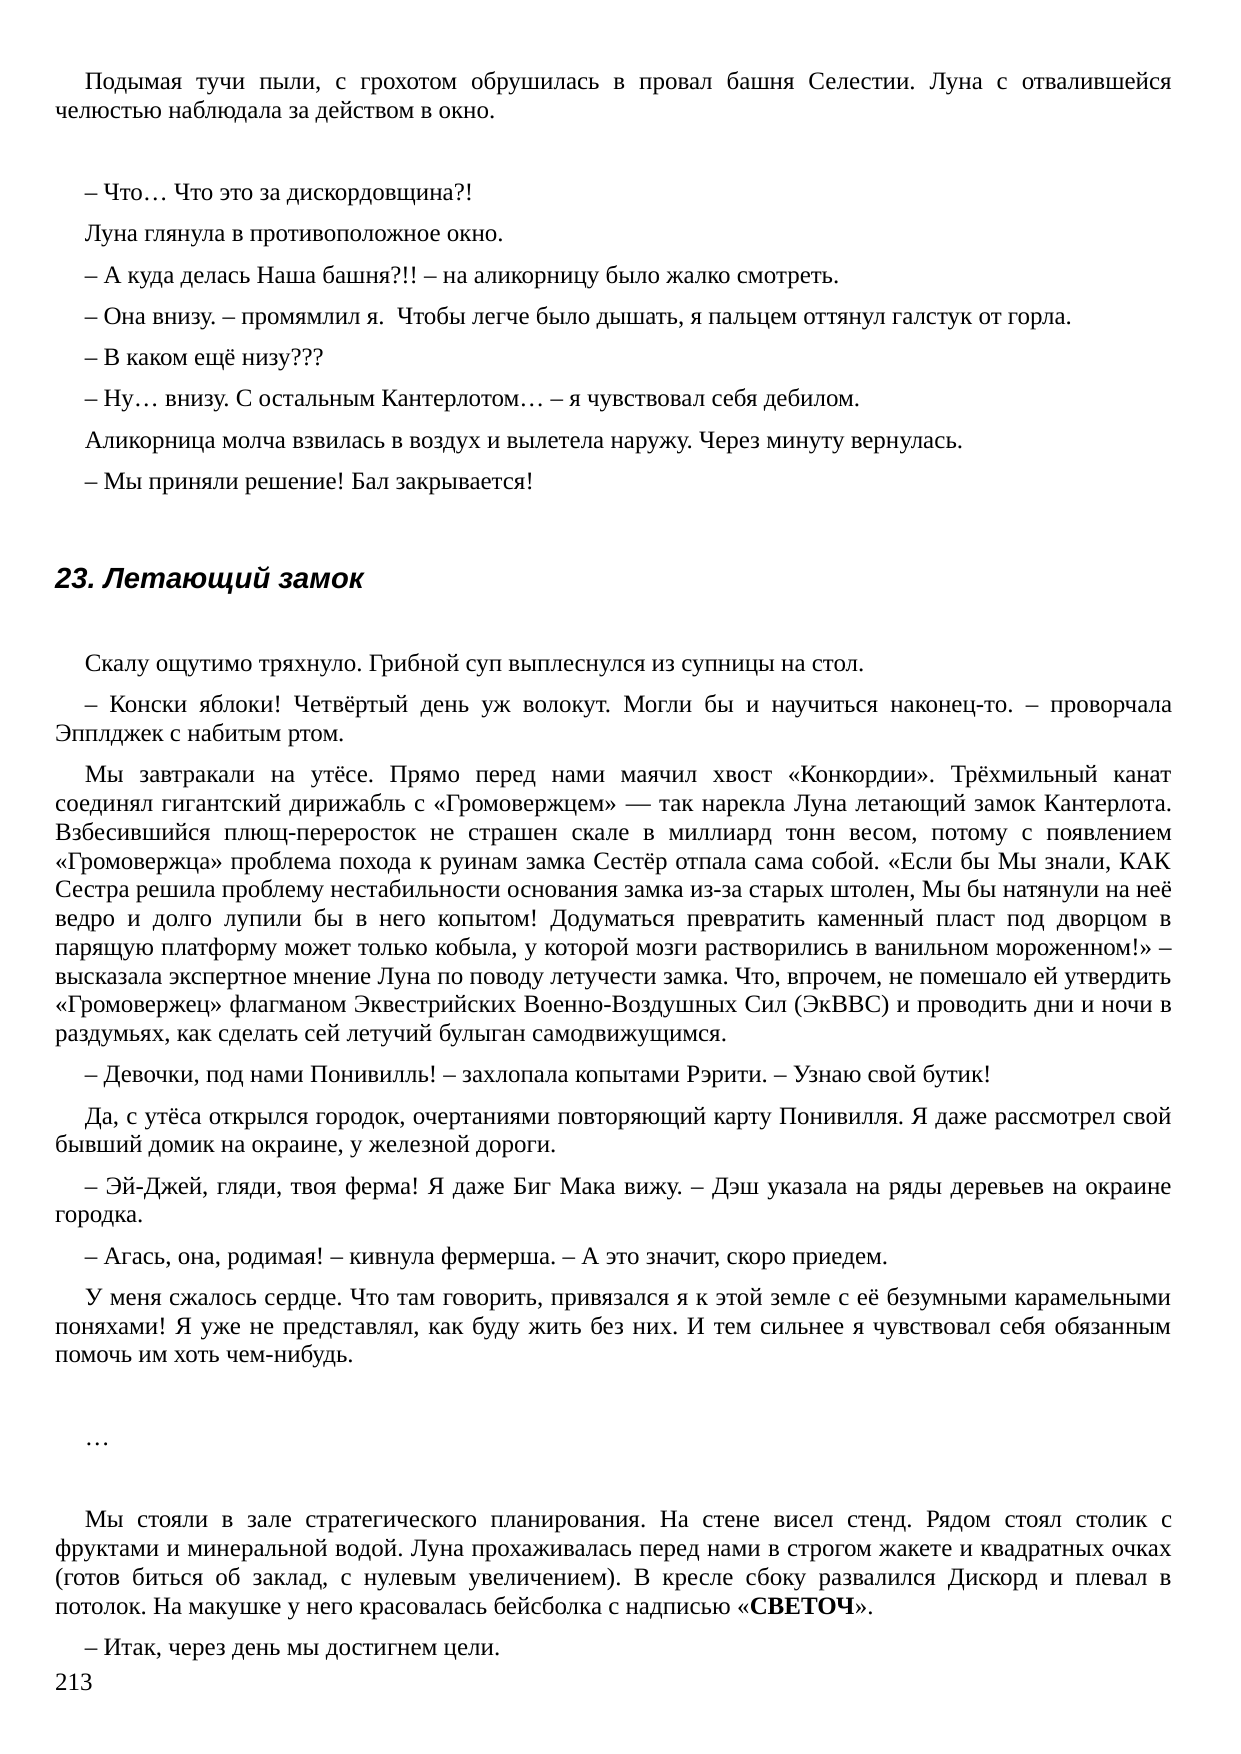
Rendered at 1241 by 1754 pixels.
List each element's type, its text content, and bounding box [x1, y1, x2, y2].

text – Девочки, под нами Понивилль! – захлопала копытами Рэрити. – Узнаю свой бутик! [55, 1059, 1173, 1088]
text Подымая тучи пыли, с грохотом обрушилась в провал башня Селестии. Луна с отвалившейся челюстью наблюдала за действом в окно. [55, 66, 1173, 123]
text – Агась, она, родимая! – кивнула фермерша. – А это значит, скоро приедем. [55, 1241, 1173, 1269]
text – Эй-Джей, гляди, твоя ферма! Я даже Биг Мака вижу. – Дэш указала на ряды деревьев на окраине городка. [55, 1171, 1173, 1228]
text … [55, 1422, 1173, 1451]
text Луна глянула в противоположное окно. [55, 218, 1173, 247]
text Аликорница молча взвилась в воздух и вылетела наружу. Через минуту вернулась. [55, 425, 1173, 453]
text – А куда делась Наша башня?!! – на аликорницу было жалко смотреть. [55, 260, 1173, 288]
text – Мы приняли решение! Бал закрывается! [55, 466, 1173, 495]
text – Она внизу. – промямлил я. Чтобы легче было дышать, я пальцем оттянул галстук от горла. [55, 301, 1173, 330]
text – Что… Что это за дискордовщина?! [55, 177, 1173, 206]
subtitle 23. Летающий замок [55, 561, 1173, 594]
text Мы стояли в зале стратегического планирования. На стене висел стенд. Рядом стоял столик с фруктами и минеральной водой. Луна прохаживалась перед нами в строгом жакете и квадратных очках (готов биться об заклад, с нулевым увеличением). В кресле сбоку развалился Дискорд и плевал в потолок. На макушке у него красовалась бейсболка с надписью «СВЕТОЧ». [55, 1504, 1173, 1619]
text – В каком ещё низу??? [55, 342, 1173, 371]
text – Конски яблоки! Четвёртый день уж волокут. Могли бы и научиться наконец-то. – проворчала Эпплджек с набитым ртом. [55, 689, 1173, 747]
text – Ну… внизу. С остальным Кантерлотом… – я чувствовал себя дебилом. [55, 383, 1173, 412]
text Скалу ощутимо тряхнуло. Грибной суп выплеснулся из супницы на стол. [55, 648, 1173, 677]
text Да, с утёса открылся городок, очертаниями повторяющий карту Понивилля. Я даже рассмотрел свой бывший домик на окраине, у железной дороги. [55, 1101, 1173, 1158]
text У меня сжалось сердце. Что там говорить, привязался я к этой земле с её безумными карамельными поняхами! Я уже не представлял, как буду жить без них. И тем сильнее я чувствовал себя обязанным помочь им хоть чем-нибудь. [55, 1282, 1173, 1368]
text – Итак, через день мы достигнем цели. [55, 1632, 1173, 1661]
text Мы завтракали на утёсе. Прямо перед нами маячил хвост «Конкордии». Трёхмильный канат соединял гигантский дирижабль с «Громовержцем» — так нарекла Луна летающий замок Кантерлота. Взбесившийся плющ-переросток не страшен скале в миллиард тонн весом, потому с появлением «Громовержца» проблема похода к руинам замка Сестёр отпала сама собой. «Если бы Мы знали, КАК Сестра решила проблему нестабильности основания замка из-за старых штолен, Мы бы натянули на неё ведро и долго лупили бы в него копытом! Додуматься превратить каменный пласт под дворцом в парящую платформу может только кобыла, у которой мозги растворились в ванильном мороженном!» – высказала экспертное мнение Луна по поводу летучести замка. Что, впрочем, не помешало ей утвердить «Громовержец» флагманом Эквестрийских Военно-Воздушных Сил (ЭкВВС) и проводить дни и ночи в раздумьях, как сделать сей летучий булыган самодвижущимся. [55, 759, 1173, 1047]
